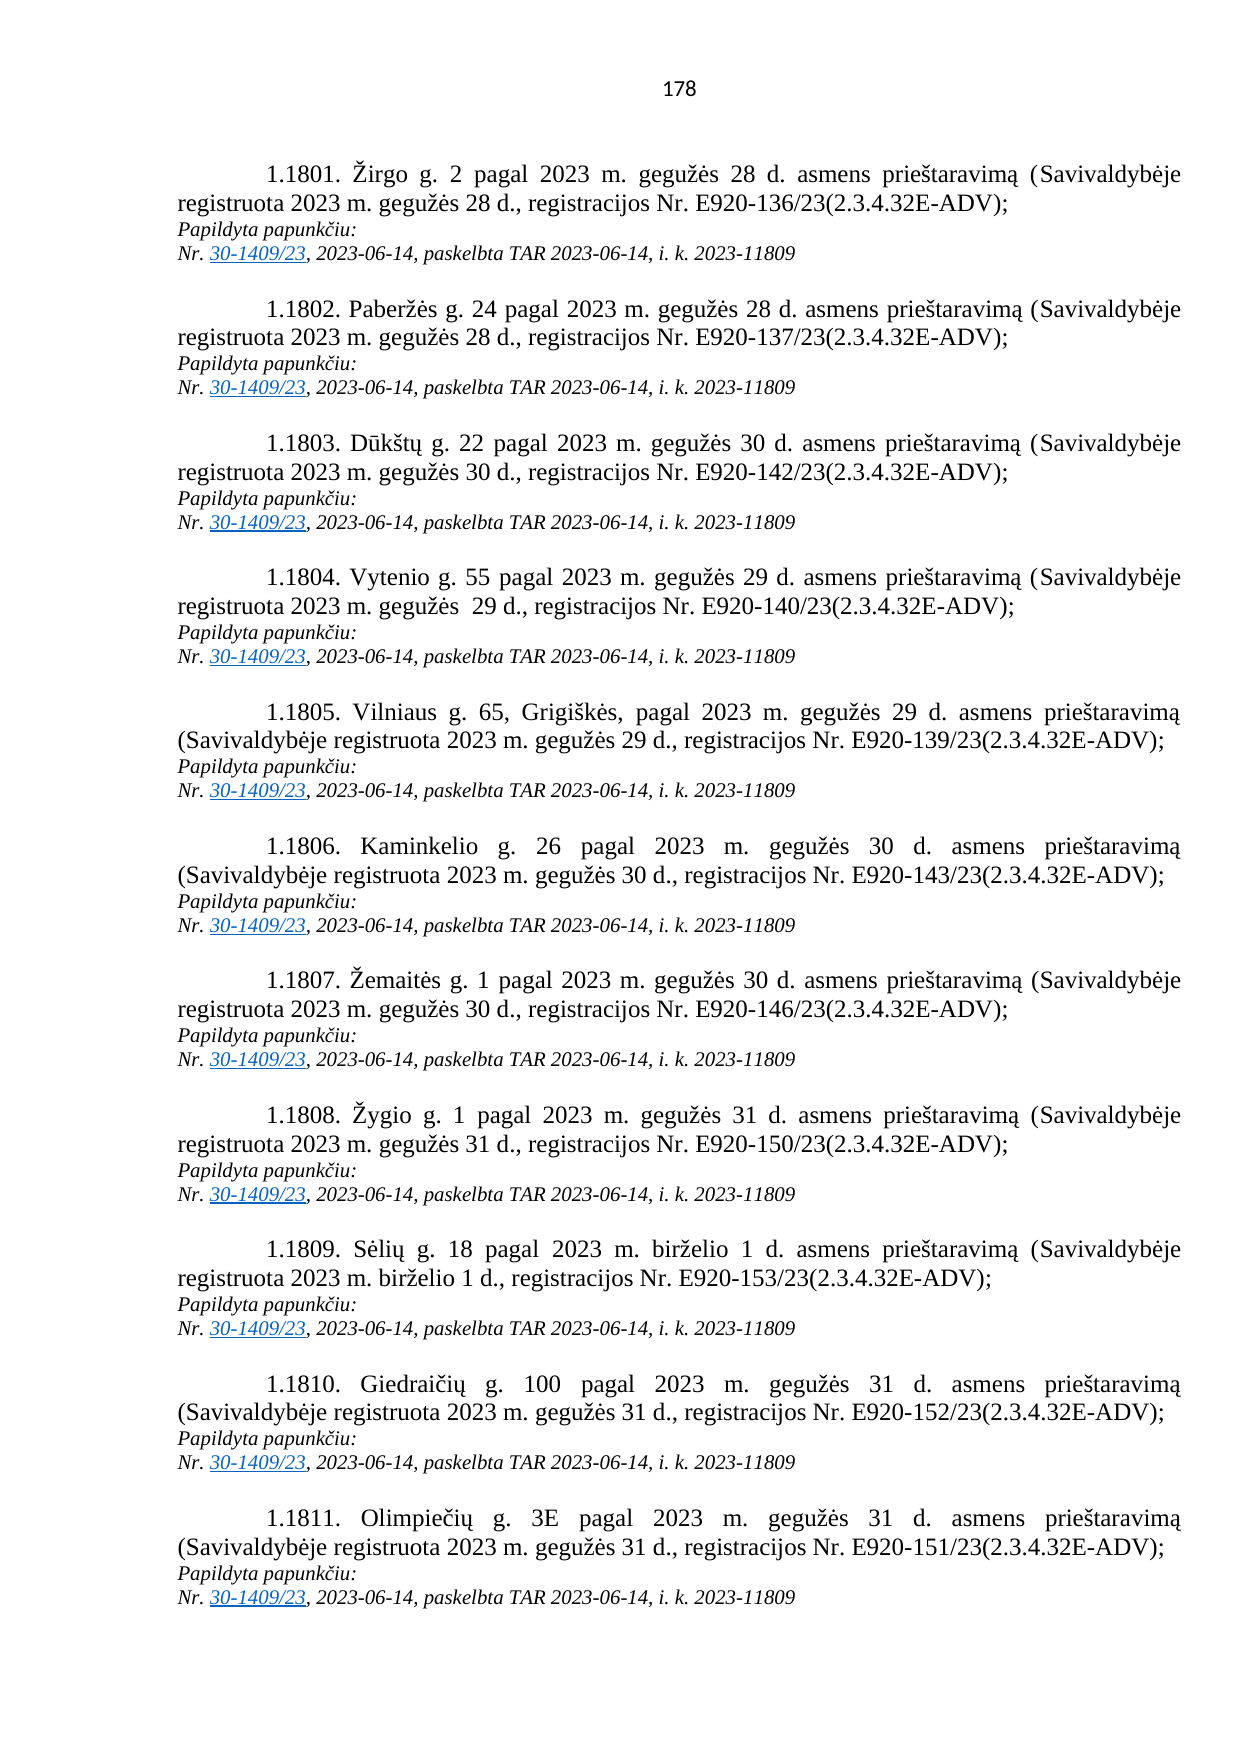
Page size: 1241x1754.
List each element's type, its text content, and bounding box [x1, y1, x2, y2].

text Papildyta papunkčiu: [177, 1292, 1181, 1316]
text 1.1806. Kaminkelio g. 26 pagal 2023 m. gegužės 30 d. asmens prieštaravimą (Savivaldybėje registruota 2023 m. gegužės 30 d., registracijos Nr. E920-143/23(2.3.4.32E-ADV); [177, 831, 1181, 889]
text Nr. 30-1409/23, 2023-06-14, paskelbta TAR 2023-06-14, i. k. 2023-11809 [177, 1047, 1181, 1071]
text Nr. 30-1409/23, 2023-06-14, paskelbta TAR 2023-06-14, i. k. 2023-11809 [177, 644, 1181, 668]
text Papildyta papunkčiu: [177, 217, 1181, 241]
text Papildyta papunkčiu: [177, 754, 1181, 778]
text Nr. 30-1409/23, 2023-06-14, paskelbta TAR 2023-06-14, i. k. 2023-11809 [177, 1450, 1181, 1474]
text 1.1802. Paberžės g. 24 pagal 2023 m. gegužės 28 d. asmens prieštaravimą (Savivaldybėje registruota 2023 m. gegužės 28 d., registracijos Nr. E920-137/23(2.3.4.32E-ADV); [177, 294, 1181, 351]
text Papildyta papunkčiu: [177, 889, 1181, 913]
text Papildyta papunkčiu: [177, 486, 1181, 510]
text Papildyta papunkčiu: [177, 351, 1181, 375]
text Nr. 30-1409/23, 2023-06-14, paskelbta TAR 2023-06-14, i. k. 2023-11809 [177, 913, 1181, 937]
text 1.1803. Dūkštų g. 22 pagal 2023 m. gegužės 30 d. asmens prieštaravimą (Savivaldybėje registruota 2023 m. gegužės 30 d., registracijos Nr. E920-142/23(2.3.4.32E-ADV); [177, 428, 1181, 486]
text 1.1811. Olimpiečių g. 3E pagal 2023 m. gegužės 31 d. asmens prieštaravimą (Savivaldybėje registruota 2023 m. gegužės 31 d., registracijos Nr. E920-151/23(2.3.4.32E-ADV); [177, 1503, 1181, 1561]
text 1.1805. Vilniaus g. 65, Grigiškės, pagal 2023 m. gegužės 29 d. asmens prieštaravimą (Savivaldybėje registruota 2023 m. gegužės 29 d., registracijos Nr. E920-139/23(2.3.4.32E-ADV); [177, 697, 1181, 754]
text Papildyta papunkčiu: [177, 1157, 1181, 1182]
text Papildyta papunkčiu: [177, 1023, 1181, 1047]
text 1.1807. Žemaitės g. 1 pagal 2023 m. gegužės 30 d. asmens prieštaravimą (Savivaldybėje registruota 2023 m. gegužės 30 d., registracijos Nr. E920-146/23(2.3.4.32E-ADV); [177, 966, 1181, 1023]
text Nr. 30-1409/23, 2023-06-14, paskelbta TAR 2023-06-14, i. k. 2023-11809 [177, 1316, 1181, 1340]
text Nr. 30-1409/23, 2023-06-14, paskelbta TAR 2023-06-14, i. k. 2023-11809 [177, 1585, 1181, 1609]
text 1.1808. Žygio g. 1 pagal 2023 m. gegužės 31 d. asmens prieštaravimą (Savivaldybėje registruota 2023 m. gegužės 31 d., registracijos Nr. E920-150/23(2.3.4.32E-ADV); [177, 1100, 1181, 1157]
text Nr. 30-1409/23, 2023-06-14, paskelbta TAR 2023-06-14, i. k. 2023-11809 [177, 375, 1181, 399]
text Nr. 30-1409/23, 2023-06-14, paskelbta TAR 2023-06-14, i. k. 2023-11809 [177, 510, 1181, 534]
text Papildyta papunkčiu: [177, 1426, 1181, 1450]
text Papildyta papunkčiu: [177, 1561, 1181, 1585]
text Nr. 30-1409/23, 2023-06-14, paskelbta TAR 2023-06-14, i. k. 2023-11809 [177, 241, 1181, 265]
text Papildyta papunkčiu: [177, 620, 1181, 644]
text 1.1804. Vytenio g. 55 pagal 2023 m. gegužės 29 d. asmens prieštaravimą (Savivaldybėje registruota 2023 m. gegužės 29 d., registracijos Nr. E920-140/23(2.3.4.32E-ADV); [177, 562, 1181, 620]
text Nr. 30-1409/23, 2023-06-14, paskelbta TAR 2023-06-14, i. k. 2023-11809 [177, 1182, 1181, 1206]
text 1.1810. Giedraičių g. 100 pagal 2023 m. gegužės 31 d. asmens prieštaravimą (Savivaldybėje registruota 2023 m. gegužės 31 d., registracijos Nr. E920-152/23(2.3.4.32E-ADV); [177, 1369, 1181, 1426]
text 1.1801. Žirgo g. 2 pagal 2023 m. gegužės 28 d. asmens prieštaravimą (Savivaldybėje registruota 2023 m. gegužės 28 d., registracijos Nr. E920-136/23(2.3.4.32E-ADV); [177, 159, 1181, 217]
text 1.1809. Sėlių g. 18 pagal 2023 m. birželio 1 d. asmens prieštaravimą (Savivaldybėje registruota 2023 m. birželio 1 d., registracijos Nr. E920-153/23(2.3.4.32E-ADV); [177, 1234, 1181, 1292]
text Nr. 30-1409/23, 2023-06-14, paskelbta TAR 2023-06-14, i. k. 2023-11809 [177, 778, 1181, 802]
